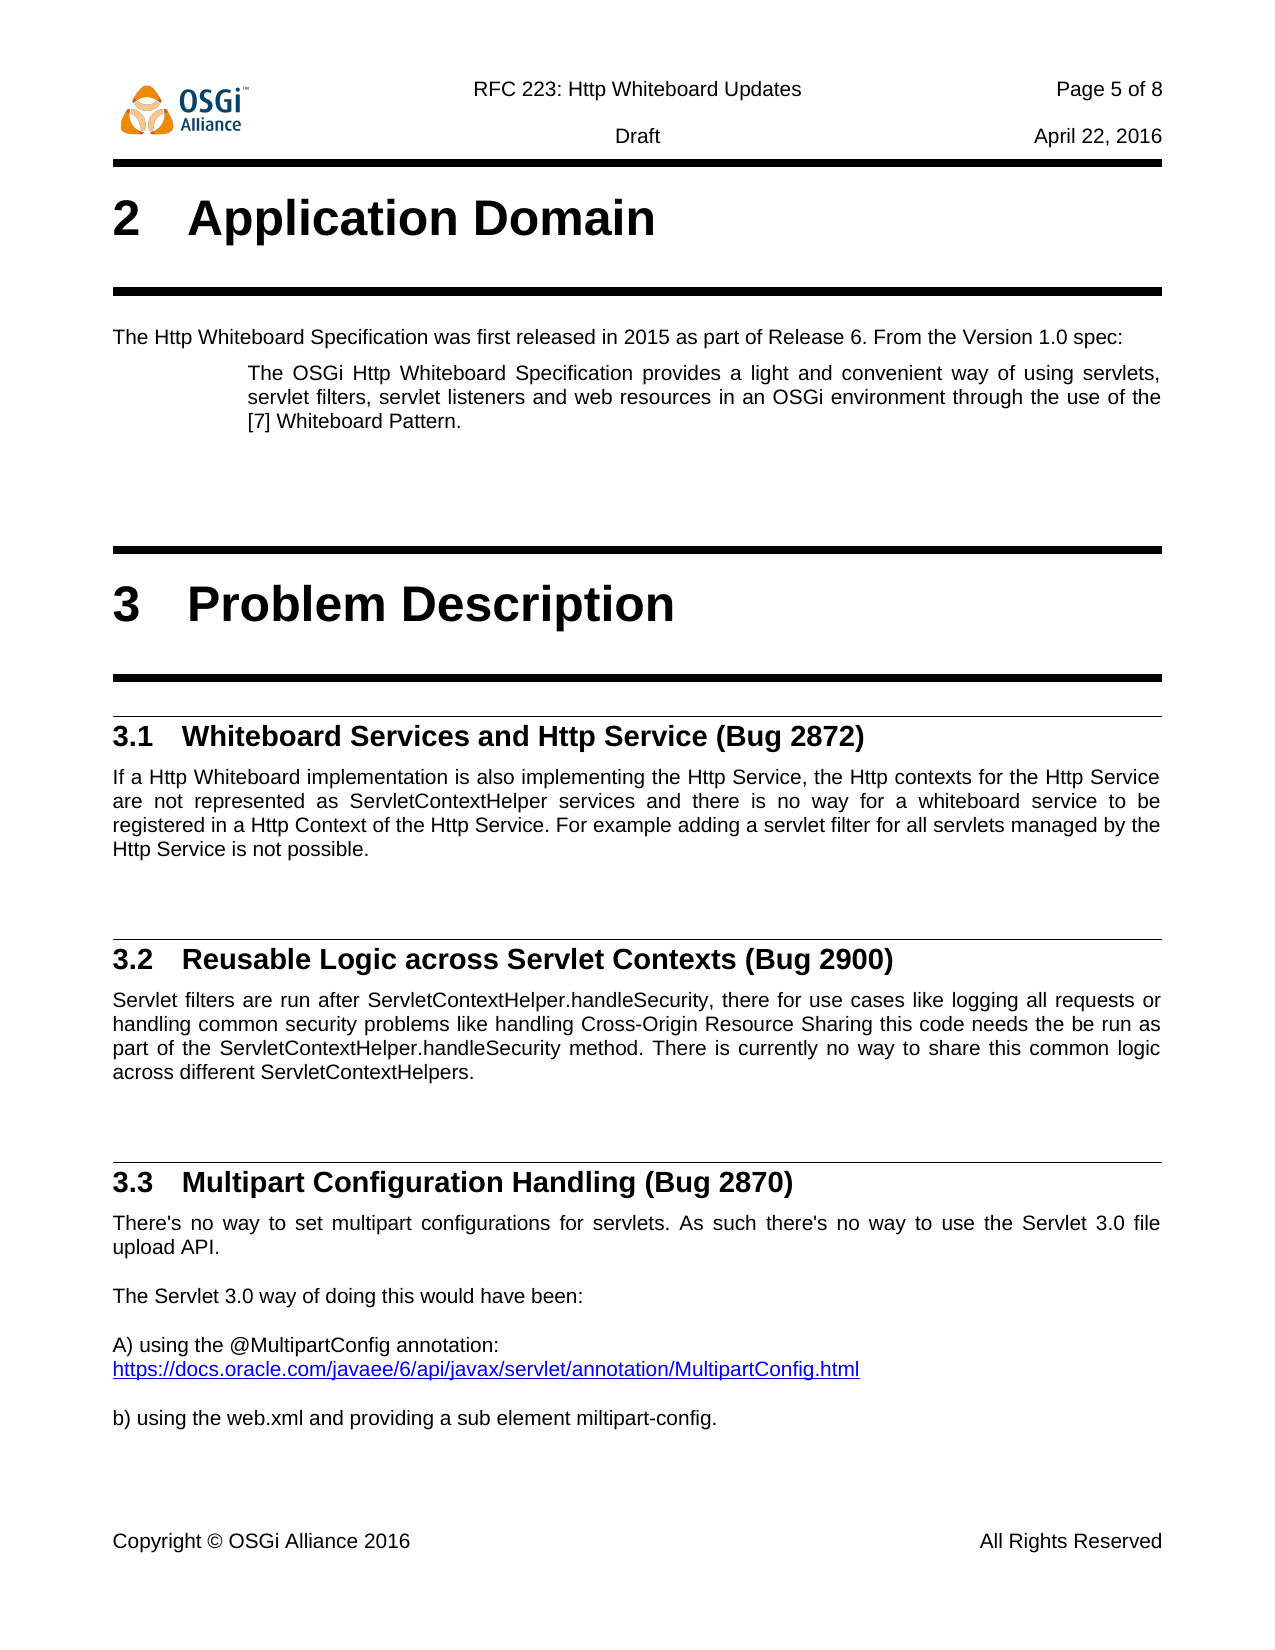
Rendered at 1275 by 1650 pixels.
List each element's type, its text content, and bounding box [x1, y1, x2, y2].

subtitle Whiteboard Services and Http Service (Bug 2872) [112, 717, 1162, 752]
subtitle Reusable Logic across Servlet Contexts (Bug 2900) [112, 940, 1162, 975]
text Servlet filters are run after ServletContextHelper.handleSecurity, there for use cases like logging all requests or handling common security problems like handling Cross-Origin Resource Sharing this code needs the be run as part of the ServletContextHelper.handleSecurity method. There is currently no way to share this common logic across different ServletContextHelpers. [112, 988, 1162, 1084]
text If a Http Whiteboard implementation is also implementing the Http Service, the Http contexts for the Http Service are not represented as ServletContextHelper services and there is no way for a whiteboard service to be registered in a Http Context of the Http Service. For example adding a servlet filter for all servlets managed by the Http Service is not possible. [112, 765, 1162, 861]
picture [113, 78, 257, 142]
text A) using the @MultipartConfig annotation: https://docs.oracle.com/javaee/6/api/javax/servlet/annotation/MultipartConfig.html [112, 1333, 1162, 1381]
text The OSGi Http Whiteboard Specification provides a light and convenient way of using servlets, servlet filters, servlet listeners and web resources in an OSGi environment through the use of the [7] Whiteboard Pattern. [247, 361, 1162, 433]
subtitle Problem Description [112, 547, 1162, 682]
text The Http Whiteboard Specification was first released in 2015 as part of Release 6. From the Version 1.0 spec: [112, 325, 1162, 349]
subtitle Multipart Configuration Handling (Bug 2870) [112, 1163, 1162, 1198]
text The Servlet 3.0 way of doing this would have been: [112, 1284, 1162, 1308]
text b) using the web.xml and providing a sub element miltipart-config. [112, 1406, 1162, 1430]
text There's no way to set multipart configurations for servlets. As such there's no way to use the Servlet 3.0 file upload API. [112, 1211, 1162, 1259]
subtitle Application Domain [112, 160, 1162, 296]
